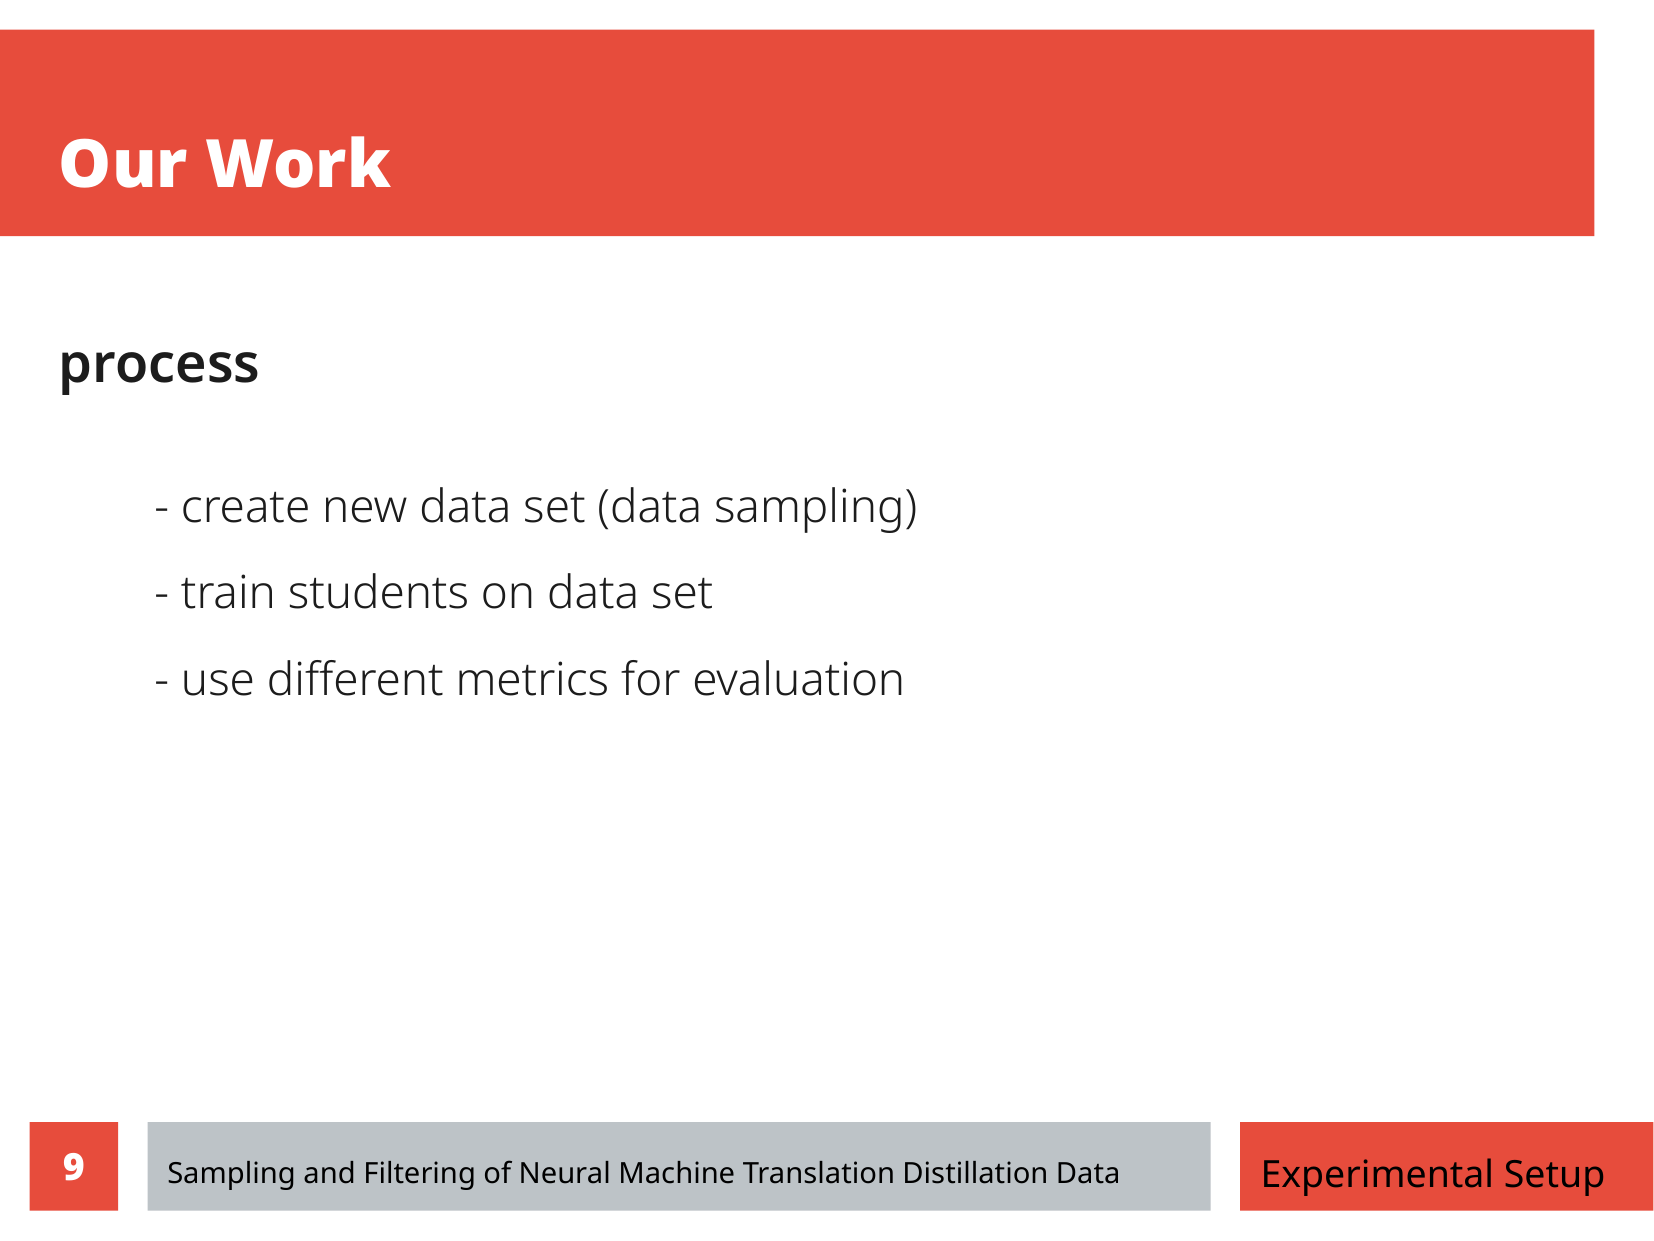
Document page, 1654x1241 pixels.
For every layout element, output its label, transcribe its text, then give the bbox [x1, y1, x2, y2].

title Our Work [59, 59, 1595, 207]
text_box Sampling and Filtering of Neural Machine Translation Distillation Data [152, 1145, 1201, 1195]
text_box Experimental Setup [1245, 1140, 1654, 1241]
list process - create new data set (data sampling) - train students on data set - use different metrics for evaluation [59, 324, 1565, 1093]
